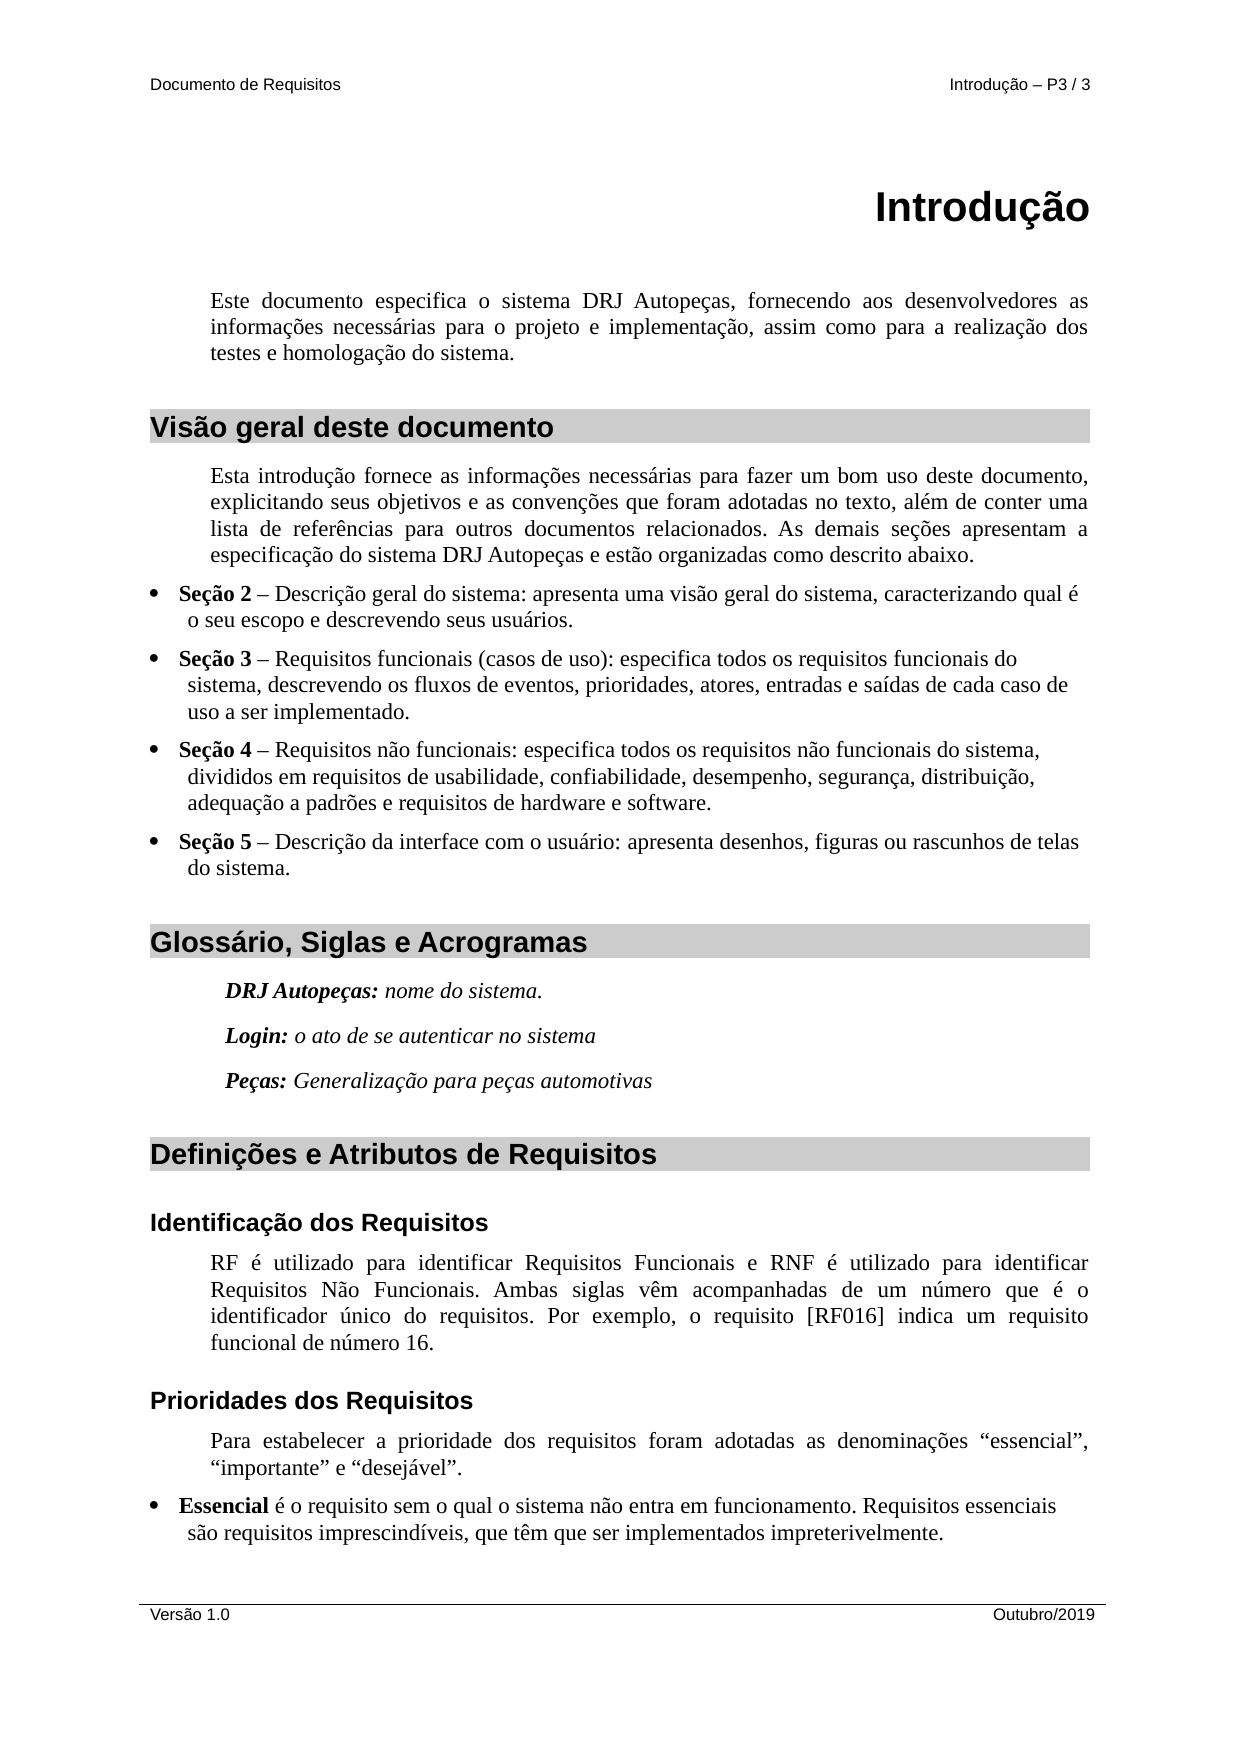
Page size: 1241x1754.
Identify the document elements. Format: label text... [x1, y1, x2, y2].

list Seção 3 – Requisitos funcionais (casos de uso): especifica todos os requisitos funcionais do sistema, descrevendo os fluxos de eventos, prioridades, atores, entradas e saídas de cada caso de uso a ser implementado. [150, 645, 1090, 724]
list Seção 2 – Descrição geral do sistema: apresenta uma visão geral do sistema, caracterizando qual é o seu escopo e descrevendo seus usuários. [150, 580, 1090, 632]
list Seção 4 – Requisitos não funcionais: especifica todos os requisitos não funcionais do sistema, divididos em requisitos de usabilidade, confiabilidade, desempenho, segurança, distribuição, adequação a padrões e requisitos de hardware e software. [150, 737, 1090, 816]
subtitle Introdução [150, 183, 1090, 231]
text Login: o ato de se autenticar no sistema [150, 1022, 1090, 1048]
subtitle Glossário, Siglas e Acrogramas [150, 924, 1090, 958]
text Esta introdução fornece as informações necessárias para fazer um bom uso deste documento, explicitando seus objetivos e as convenções que foram adotadas no texto, além de conter uma lista de referências para outros documentos relacionados. As demais seções apresentam a especificação do sistema DRJ Autopeças e estão organizadas como descrito abaixo. [210, 462, 1090, 567]
list Seção 5 – Descrição da interface com o usuário: apresenta desenhos, figuras ou rascunhos de telas do sistema. [150, 828, 1090, 881]
subtitle Visão geral deste documento [150, 409, 1090, 443]
text RF é utilizado para identificar Requisitos Funcionais e RNF é utilizado para identificar Requisitos Não Funcionais. Ambas siglas vêm acompanhadas de um número que é o identificador único do requisitos. Por exemplo, o requisito [RF016] indica um requisito funcional de número 16. [210, 1249, 1090, 1355]
subtitle Identificação dos Requisitos [150, 1208, 1090, 1237]
text DRJ Autopeças: nome do sistema. [150, 977, 1090, 1003]
subtitle Prioridades dos Requisitos [150, 1386, 1090, 1415]
subtitle Definições e Atributos de Requisitos [150, 1137, 1090, 1171]
text Este documento especifica o sistema DRJ Autopeças, fornecendo aos desenvolvedores as informações necessárias para o projeto e implementação, assim como para a realização dos testes e homologação do sistema. [210, 287, 1090, 366]
text Peças: Generalização para peças automotivas [150, 1067, 1090, 1093]
list Essencial é o requisito sem o qual o sistema não entra em funcionamento. Requisitos essenciais são requisitos imprescindíveis, que têm que ser implementados impreterivelmente. [150, 1493, 1090, 1545]
text Para estabelecer a prioridade dos requisitos foram adotadas as denominações “essencial”, “importante” e “desejável”. [210, 1427, 1090, 1480]
